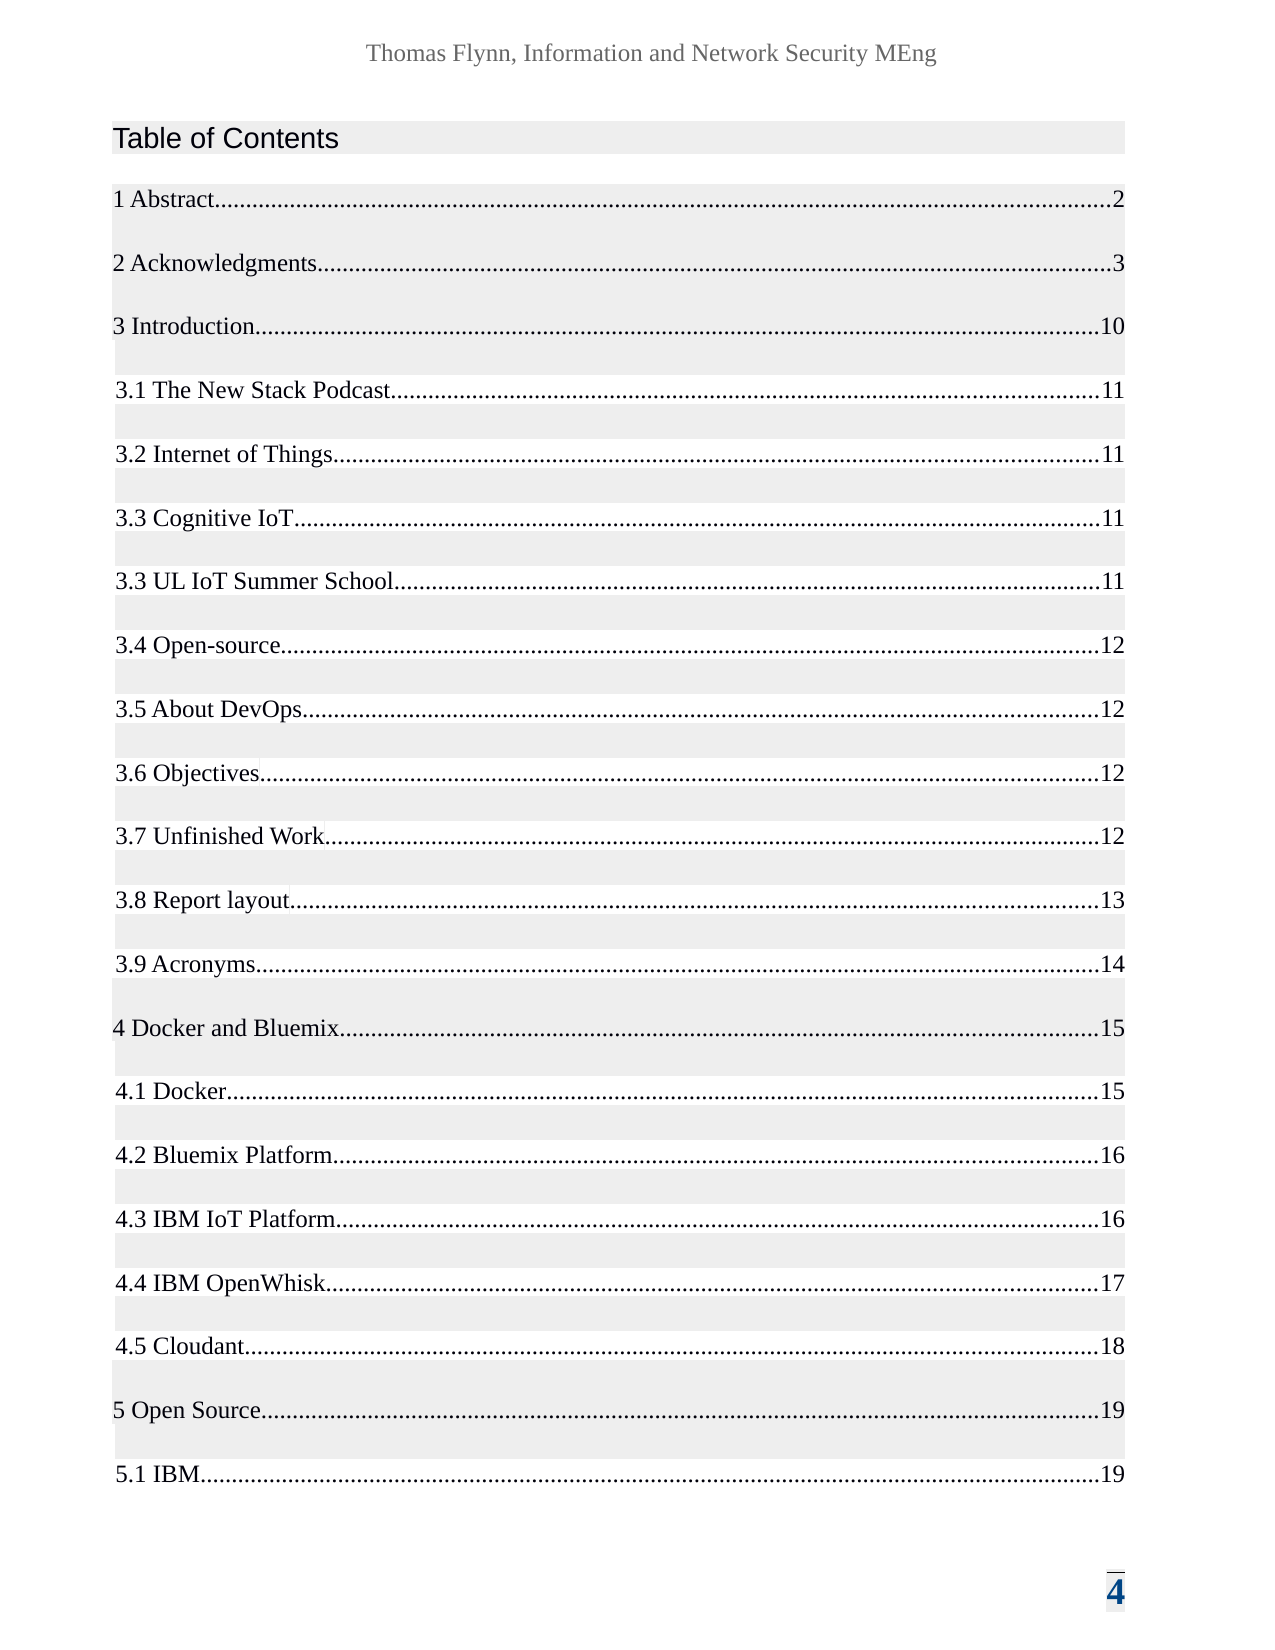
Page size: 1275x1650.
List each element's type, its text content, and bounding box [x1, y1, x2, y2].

text 5 Open Source 19 [112, 1395, 1125, 1424]
text 2 Acknowledgments 3 [112, 248, 1125, 276]
text 1 Abstract 2 [112, 184, 1125, 213]
text 3 Introduction 10 [112, 311, 1125, 340]
subtitle Table of Contents [112, 121, 1125, 154]
text 4 Docker and Bluemix 15 [112, 1013, 1125, 1041]
